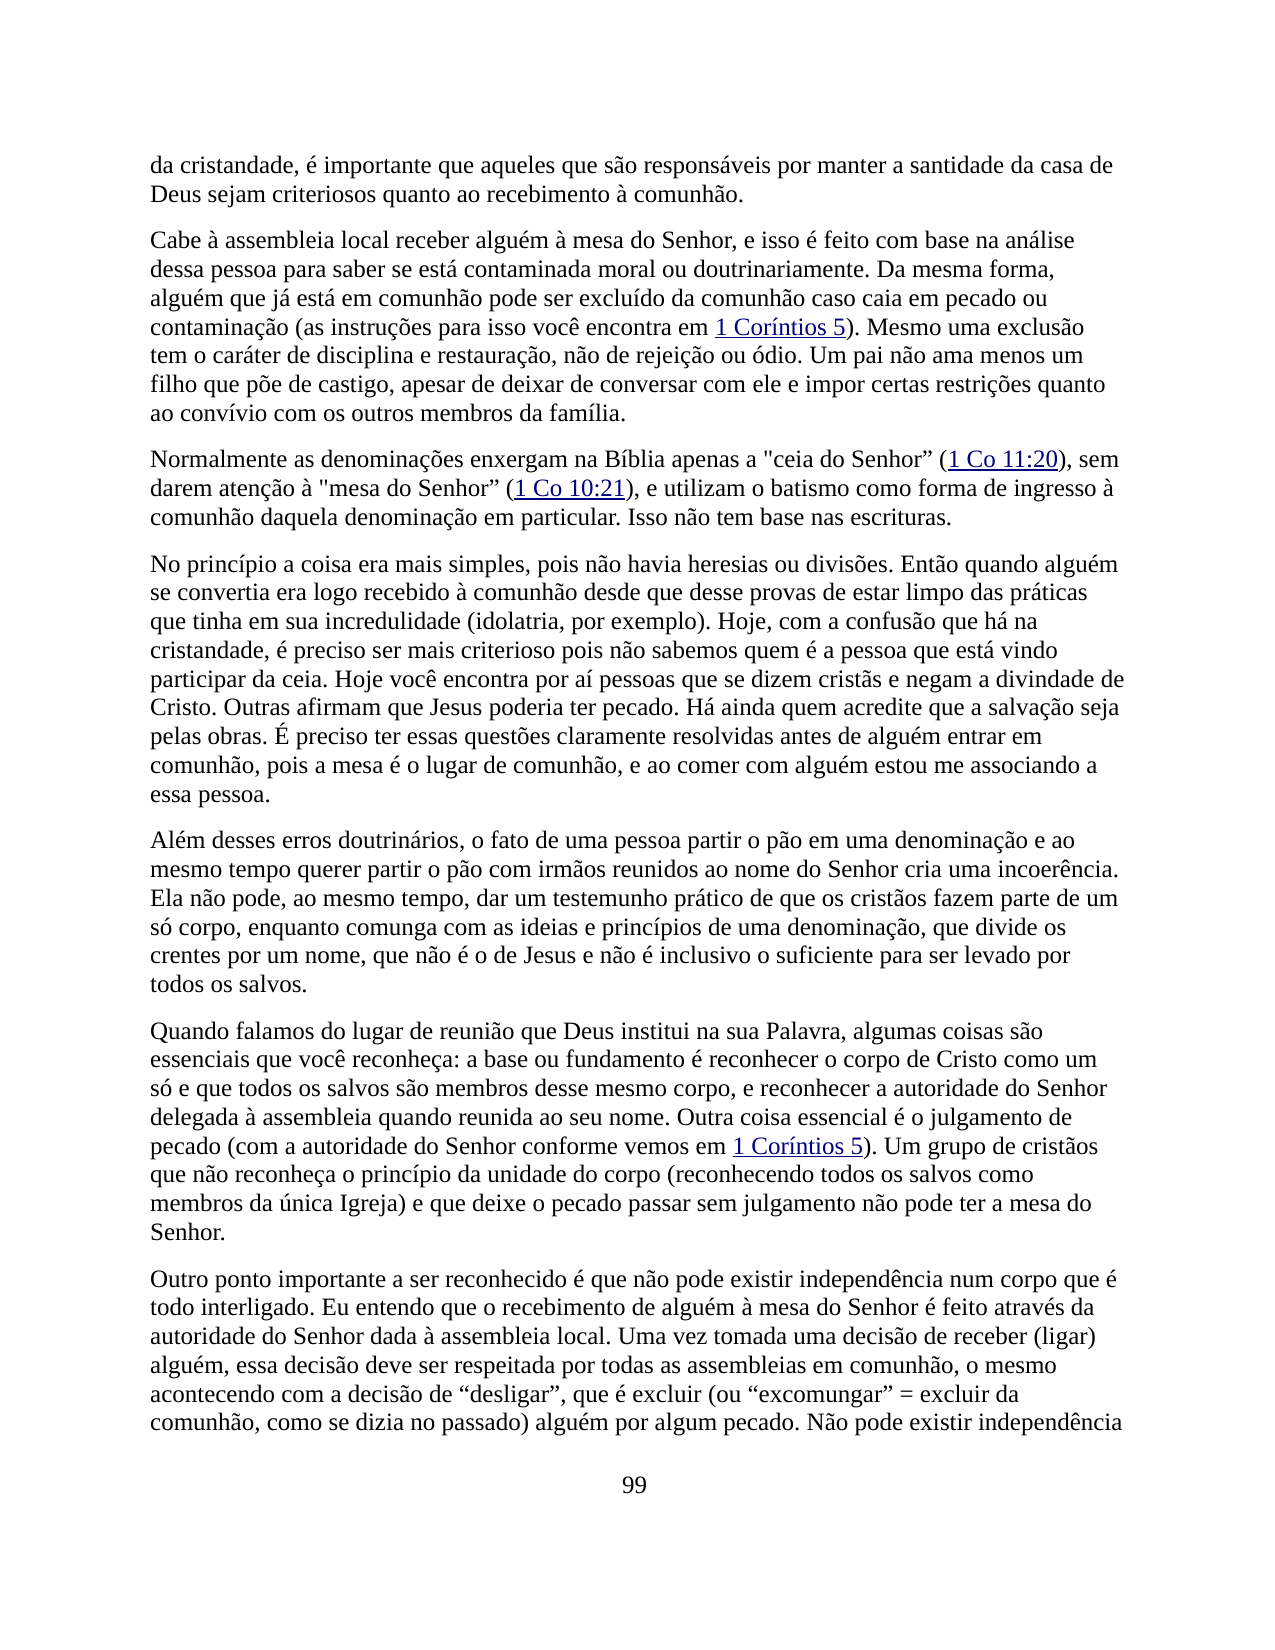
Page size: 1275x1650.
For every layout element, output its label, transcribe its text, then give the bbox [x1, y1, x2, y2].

text Além desses erros doutrinários, o fato de uma pessoa partir o pão em uma denominação e ao mesmo tempo querer partir o pão com irmãos reunidos ao nome do Senhor cria uma incoerência. Ela não pode, ao mesmo tempo, dar um testemunho prático de que os cristãos fazem parte de um só corpo, enquanto comunga com as ideias e princípios de uma denominação, que divide os crentes por um nome, que não é o de Jesus e não é inclusivo o suficiente para ser levado por todos os salvos. [150, 825, 1125, 998]
text Normalmente as denominações enxergam na Bíblia apenas a "ceia do Senhor” (1 Co 11:20), sem darem atenção à "mesa do Senhor” (1 Co 10:21), e utilizam o batismo como forma de ingresso à comunhão daquela denominação em particular. Isso não tem base nas escrituras. [150, 444, 1125, 531]
text Cabe à assembleia local receber alguém à mesa do Senhor, e isso é feito com base na análise dessa pessoa para saber se está contaminada moral ou doutrinariamente. Da mesma forma, alguém que já está em comunhão pode ser excluído da comunhão caso caia em pecado ou contaminação (as instruções para isso você encontra em 1 Coríntios 5). Mesmo uma exclusão tem o caráter de disciplina e restauração, não de rejeição ou ódio. Um pai não ama menos um filho que põe de castigo, apesar de deixar de conversar com ele e impor certas restrições quanto ao convívio com os outros membros da família. [150, 225, 1125, 427]
text Outro ponto importante a ser reconhecido é que não pode existir independência num corpo que é todo interligado. Eu entendo que o recebimento de alguém à mesa do Senhor é feito através da autoridade do Senhor dada à assembleia local. Uma vez tomada uma decisão de receber (ligar) alguém, essa decisão deve ser respeitada por todas as assembleias em comunhão, o mesmo acontecendo com a decisão de “desligar”, que é excluir (ou “excomungar” = excluir da comunhão, como se dizia no passado) alguém por algum pecado. Não pode existir independência [150, 1264, 1125, 1436]
text No princípio a coisa era mais simples, pois não havia heresias ou divisões. Então quando alguém se convertia era logo recebido à comunhão desde que desse provas de estar limpo das práticas que tinha em sua incredulidade (idolatria, por exemplo). Hoje, com a confusão que há na cristandade, é preciso ser mais criterioso pois não sabemos quem é a pessoa que está vindo participar da ceia. Hoje você encontra por aí pessoas que se dizem cristãs e negam a divindade de Cristo. Outras afirmam que Jesus poderia ter pecado. Há ainda quem acredite que a salvação seja pelas obras. É preciso ter essas questões claramente resolvidas antes de alguém entrar em comunhão, pois a mesa é o lugar de comunhão, e ao comer com alguém estou me associando a essa pessoa. [150, 549, 1125, 807]
text da cristandade, é importante que aqueles que são responsáveis por manter a santidade da casa de Deus sejam criteriosos quanto ao recebimento à comunhão. [150, 150, 1125, 207]
text Quando falamos do lugar de reunião que Deus institui na sua Palavra, algumas coisas são essenciais que você reconheça: a base ou fundamento é reconhecer o corpo de Cristo como um só e que todos os salvos são membros desse mesmo corpo, e reconhecer a autoridade do Senhor delegada à assembleia quando reunida ao seu nome. Outra coisa essencial é o julgamento de pecado (com a autoridade do Senhor conforme vemos em 1 Coríntios 5). Um grupo de cristãos que não reconheça o princípio da unidade do corpo (reconhecendo todos os salvos como membros da única Igreja) e que deixe o pecado passar sem julgamento não pode ter a mesa do Senhor. [150, 1016, 1125, 1246]
